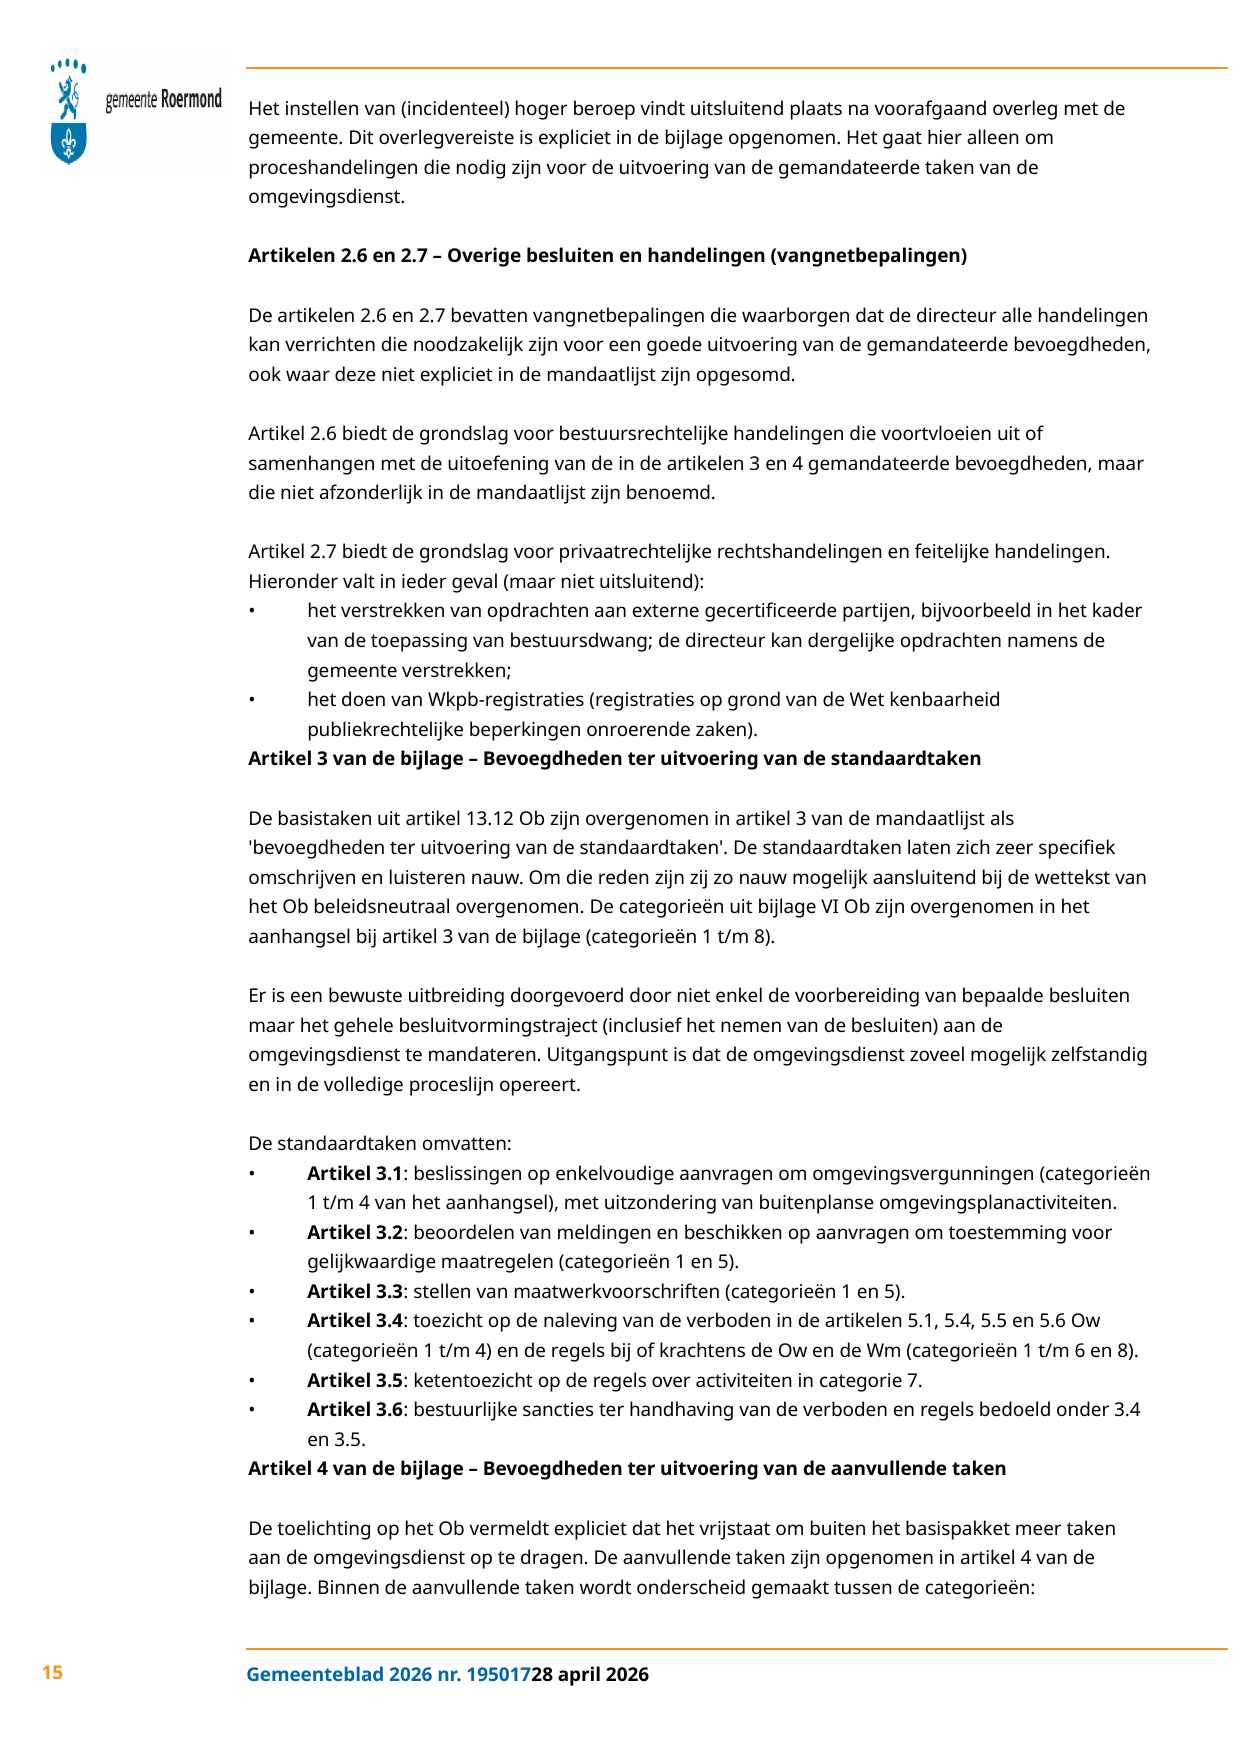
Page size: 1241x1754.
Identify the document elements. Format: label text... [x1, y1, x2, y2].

list Artikel 3.4: toezicht op de naleving van de verboden in de artikelen 5.1, 5.4, 5.5 en 5.6 Ow (categorieën 1 t/m 4) en de regels bij of krachtens de Ow en de Wm (categorieën 1 t/m 6 en 8). [248, 1308, 1152, 1363]
text De basistaken uit artikel 13.12 Ob zijn overgenomen in artikel 3 van de mandaatlijst als 'bevoegdheden ter uitvoering van de standaardtaken'. De standaardtaken laten zich zeer specifiek omschrijven en luisteren nauw. Om die reden zijn zij zo nauw mogelijk aansluitend bij de wettekst van het Ob beleidsneutraal overgenomen. De categorieën uit bijlage VI Ob zijn overgenomen in het aanhangsel bij artikel 3 van de bijlage (categorieën 1 t/m 8). [248, 805, 1152, 949]
text Artikel 4 van de bijlage – Bevoegdheden ter uitvoering van de aanvullende taken [248, 1456, 1152, 1481]
text Artikel 2.7 biedt de grondslag voor privaatrechtelijke rechtshandelingen en feitelijke handelingen. Hieronder valt in ieder geval (maar niet uitsluitend): [248, 538, 1152, 594]
list Artikel 3.5: ketentoezicht op de regels over activiteiten in categorie 7. [248, 1367, 1152, 1393]
list Artikel 3.3: stellen van maatwerkvoorschriften (categorieën 1 en 5). [248, 1278, 1152, 1304]
list Artikel 3.2: beoordelen van meldingen en beschikken op aanvragen om toestemming voor gelijkwaardige maatregelen (categorieën 1 en 5). [248, 1219, 1152, 1274]
text Het instellen van (incidenteel) hoger beroep vindt uitsluitend plaats na voorafgaand overleg met de gemeente. Dit overlegvereiste is expliciet in de bijlage opgenomen. Het gaat hier alleen om proceshandelingen die nodig zijn voor de uitvoering van de gemandateerde taken van de omgevingsdienst. [248, 95, 1152, 209]
text Er is een bewuste uitbreiding doorgevoerd door niet enkel de voorbereiding van bepaalde besluiten maar het gehele besluitvormingstraject (inclusief het nemen van de besluiten) aan de omgevingsdienst te mandateren. Uitgangspunt is dat de omgevingsdienst zoveel mogelijk zelfstandig en in de volledige proceslijn opereert. [248, 982, 1152, 1097]
text Artikel 2.6 biedt de grondslag voor bestuursrechtelijke handelingen die voortvloeien uit of samenhangen met de uitoefening van de in de artikelen 3 en 4 gemandateerde bevoegdheden, maar die niet afzonderlijk in de mandaatlijst zijn benoemd. [248, 420, 1152, 505]
text De toelichting op het Ob vermeldt expliciet dat het vrijstaat om buiten het basispakket meer taken aan de omgevingsdienst op te dragen. De aanvullende taken zijn opgenomen in artikel 4 van de bijlage. Binnen de aanvullende taken wordt onderscheid gemaakt tussen de categorieën: [248, 1515, 1152, 1600]
list Artikel 3.6: bestuurlijke sancties ter handhaving van de verboden en regels bedoeld onder 3.4 en 3.5. [248, 1396, 1152, 1452]
text Artikel 3 van de bijlage – Bevoegdheden ter uitvoering van de standaardtaken [248, 746, 1152, 771]
text Artikelen 2.6 en 2.7 – Overige besluiten en handelingen (vangnetbepalingen) [248, 243, 1152, 268]
list het verstrekken van opdrachten aan externe gecertificeerde partijen, bijvoorbeeld in het kader van de toepassing van bestuursdwang; de directeur kan dergelijke opdrachten namens de gemeente verstrekken; [248, 598, 1152, 683]
list Artikel 3.1: beslissingen op enkelvoudige aanvragen om omgevingsvergunningen (categorieën 1 t/m 4 van het aanhangsel), met uitzondering van buitenplanse omgevingsplanactiviteiten. [248, 1160, 1152, 1215]
text De artikelen 2.6 en 2.7 bevatten vangnetbepalingen die waarborgen dat de directeur alle handelingen kan verrichten die noodzakelijk zijn voor een goede uitvoering van de gemandateerde bevoegdheden, ook waar deze niet expliciet in de mandaatlijst zijn opgesomd. [248, 302, 1152, 387]
list het doen van Wkpb-registraties (registraties op grond van de Wet kenbaarheid publiekrechtelijke beperkingen onroerende zaken). [248, 686, 1152, 742]
text De standaardtaken omvatten: [248, 1130, 1152, 1156]
picture [41, 47, 231, 172]
